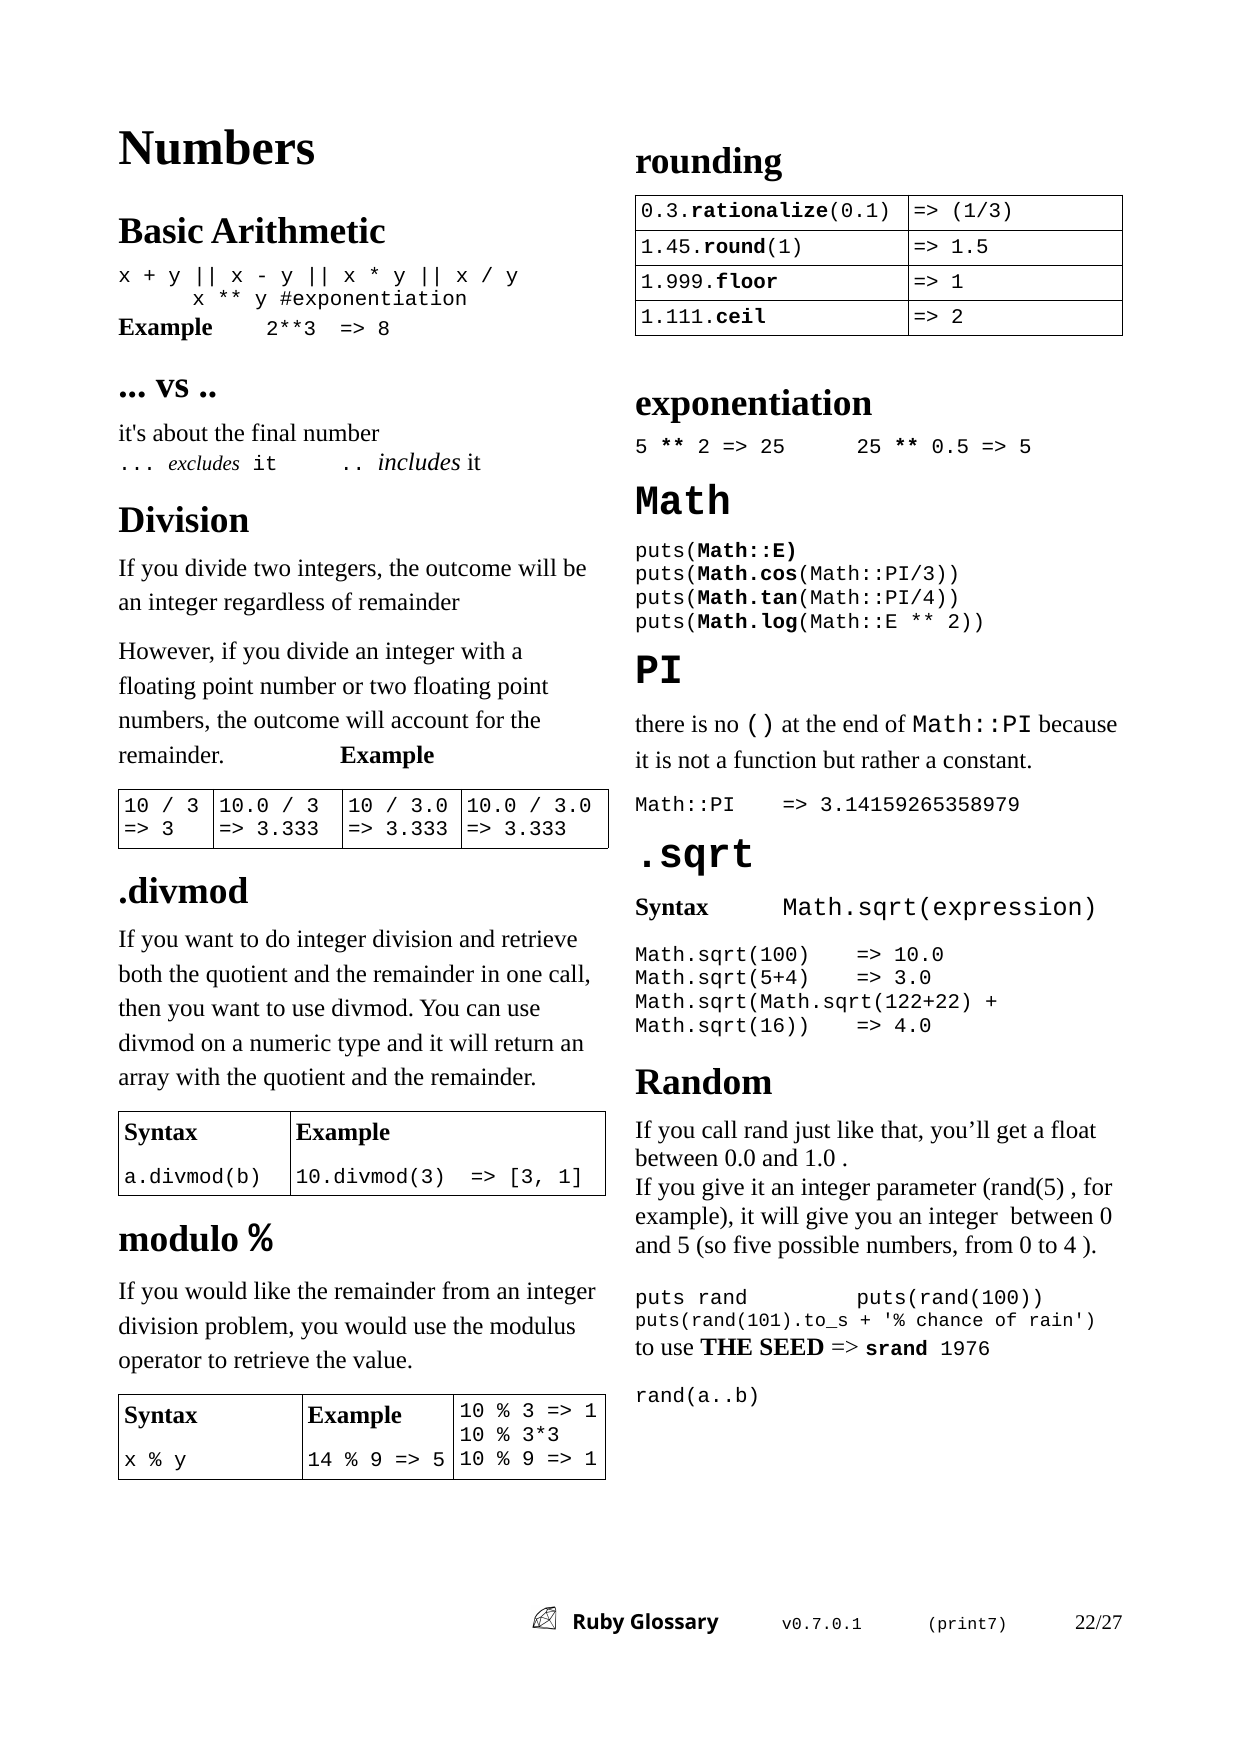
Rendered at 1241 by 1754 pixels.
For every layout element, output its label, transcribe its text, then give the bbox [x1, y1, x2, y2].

text puts(Math.cos(Math::PI/3)) [635, 563, 1122, 587]
text puts(Math.tan(Math::PI/4)) [635, 587, 1122, 611]
text rand(a..b) [635, 1385, 1122, 1409]
table_header Example 14 % 9 => 5 [303, 1395, 453, 1479]
subtitle .divmod [118, 868, 605, 912]
subtitle rounding [635, 139, 1122, 182]
text ... excludes it .. includes it [118, 447, 605, 476]
table_cell => 1.5 [909, 231, 1122, 265]
table_header 0.3.rationalize(0.1) [636, 196, 908, 230]
table_header Syntax a.divmod(b) [119, 1112, 290, 1195]
table_cell 1.111.ceil [636, 301, 908, 335]
subtitle .sqrt [635, 832, 1122, 880]
text there is no () at the end of Math::PI because it is not a function but rather a constant. [635, 709, 1122, 774]
table_cell => 2 [909, 301, 1122, 335]
table_header => (1/3) [909, 196, 1122, 230]
table_header Syntax x % y [119, 1395, 302, 1479]
subtitle Random [635, 1059, 1122, 1102]
text Example 2**3 => 8 [118, 312, 605, 341]
table_header 10.0 / 3.0 => 3.333 [462, 790, 608, 848]
table_cell 1.999.floor [636, 266, 908, 300]
text If you would like the remainder from an integer division problem, you would use the modulus operator to retrieve the value. [118, 1276, 605, 1374]
subtitle ... vs .. [118, 362, 605, 405]
text Math.sqrt(Math.sqrt(122+22) + Math.sqrt(16)) => 4.0 [635, 991, 1122, 1038]
subtitle Basic Arithmetic [118, 209, 605, 252]
text x + y || x - y || x * y || x / y [118, 264, 605, 288]
text puts(Math::E) [635, 540, 1122, 563]
table_header 10 / 3.0 => 3.333 [343, 790, 461, 848]
text If you call rand just like that, you’ll get a float between 0.0 and 1.0 . [635, 1115, 1122, 1172]
table_cell => 1 [909, 266, 1122, 300]
subtitle modulo % [118, 1216, 605, 1264]
subtitle Math [635, 480, 1122, 527]
text it's about the final number [118, 418, 605, 447]
picture [530, 1605, 557, 1630]
text Math.sqrt(100) => 10.0 [635, 944, 1122, 967]
table_cell 1.45.round(1) [636, 231, 908, 265]
text Math.sqrt(5+4) => 3.0 [635, 967, 1122, 991]
text Math::PI => 3.14159265358979 [635, 794, 1122, 818]
text puts(rand(101).to_s + '% chance of rain') [635, 1311, 1122, 1332]
subtitle exponentiation [635, 380, 1122, 423]
table_header 10 / 3 => 3 [119, 790, 213, 848]
subtitle PI [635, 649, 1122, 696]
subtitle Numbers [118, 118, 605, 176]
text Syntax Math.sqrt(expression) [635, 892, 1122, 923]
text puts(Math.log(Math::E ** 2)) [635, 611, 1122, 634]
text If you want to do integer division and retrieve both the quotient and the remainder in one call, then you want to use divmod. You can use divmod on a numeric type and it will return an array with the quotient and the remainder. [118, 924, 605, 1091]
text If you give it an integer parameter (rand(5) , for example), it will give you an integer between 0 and 5 (so five possible numbers, from 0 to 4 ). [635, 1172, 1122, 1258]
text x ** y #exponentiation [118, 288, 605, 312]
table_header 10.0 / 3 => 3.333 [214, 790, 342, 848]
text puts rand puts(rand(100)) [635, 1287, 1122, 1311]
text However, if you divide an integer with a floating point number or two floating point numbers, the outcome will account for the remainder. Example [118, 636, 605, 768]
table_header 10 % 3 => 1 10 % 3*3 10 % 9 => 1 [454, 1395, 605, 1479]
text to use THE SEED => srand 1976 [635, 1332, 1122, 1362]
subtitle Division [118, 497, 605, 540]
table_header Example 10.divmod(3) => [3, 1] [291, 1112, 605, 1195]
text If you divide two integers, the outcome will be an integer regardless of remainder [118, 553, 605, 616]
text 5 ** 2 => 25 25 ** 0.5 => 5 [635, 436, 1122, 459]
